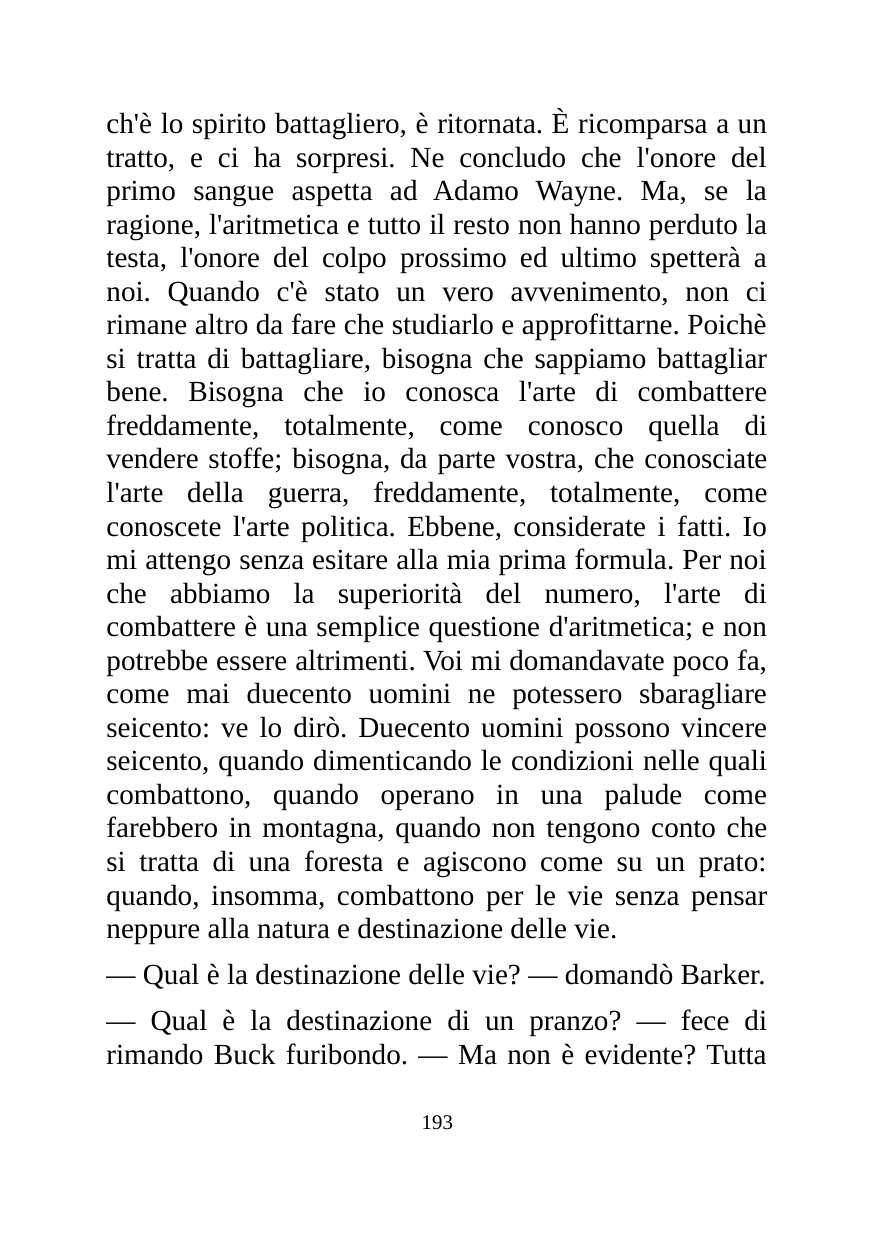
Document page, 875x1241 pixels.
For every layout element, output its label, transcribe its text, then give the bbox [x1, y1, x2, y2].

text — Qual è la destinazione di un pranzo? — fece di rimando Buck furibondo. — Ma non è evidente? Tutta [106, 1003, 768, 1070]
text ch'è lo spirito battagliero, è ritornata. È ricomparsa a un tratto, e ci ha sorpresi. Ne concludo che l'onore del primo sangue aspetta ad Adamo Wayne. Ma, se la ragione, l'aritmetica e tutto il resto non hanno perduto la testa, l'onore del colpo prossimo ed ultimo spetterà a noi. Quando c'è stato un vero avvenimento, non ci rimane altro da fare che studiarlo e approfittarne. Poichè si tratta di battagliare, bisogna che sappiamo battagliar bene. Bisogna che io conosca l'arte di combattere freddamente, totalmente, come conosco quella di vendere stoffe; bisogna, da parte vostra, che conosciate l'arte della guerra, freddamente, totalmente, come conoscete l'arte politica. Ebbene, considerate i fatti. Io mi attengo senza esitare alla mia prima formula. Per noi che abbiamo la superiorità del numero, l'arte di combattere è una semplice questione d'aritmetica; e non potrebbe essere altrimenti. Voi mi domandavate poco fa, come mai duecento uomini ne potessero sbaragliare seicento: ve lo dirò. Duecento uomini possono vincere seicento, quando dimenticando le condizioni nelle quali combattono, quando operano in una palude come farebbero in montagna, quando non tengono conto che si tratta di una foresta e agiscono come su un prato: quando, insomma, combattono per le vie senza pensar neppure alla natura e destinazione delle vie. [106, 106, 768, 945]
text — Qual è la destinazione delle vie? — domandò Barker. [106, 957, 768, 991]
